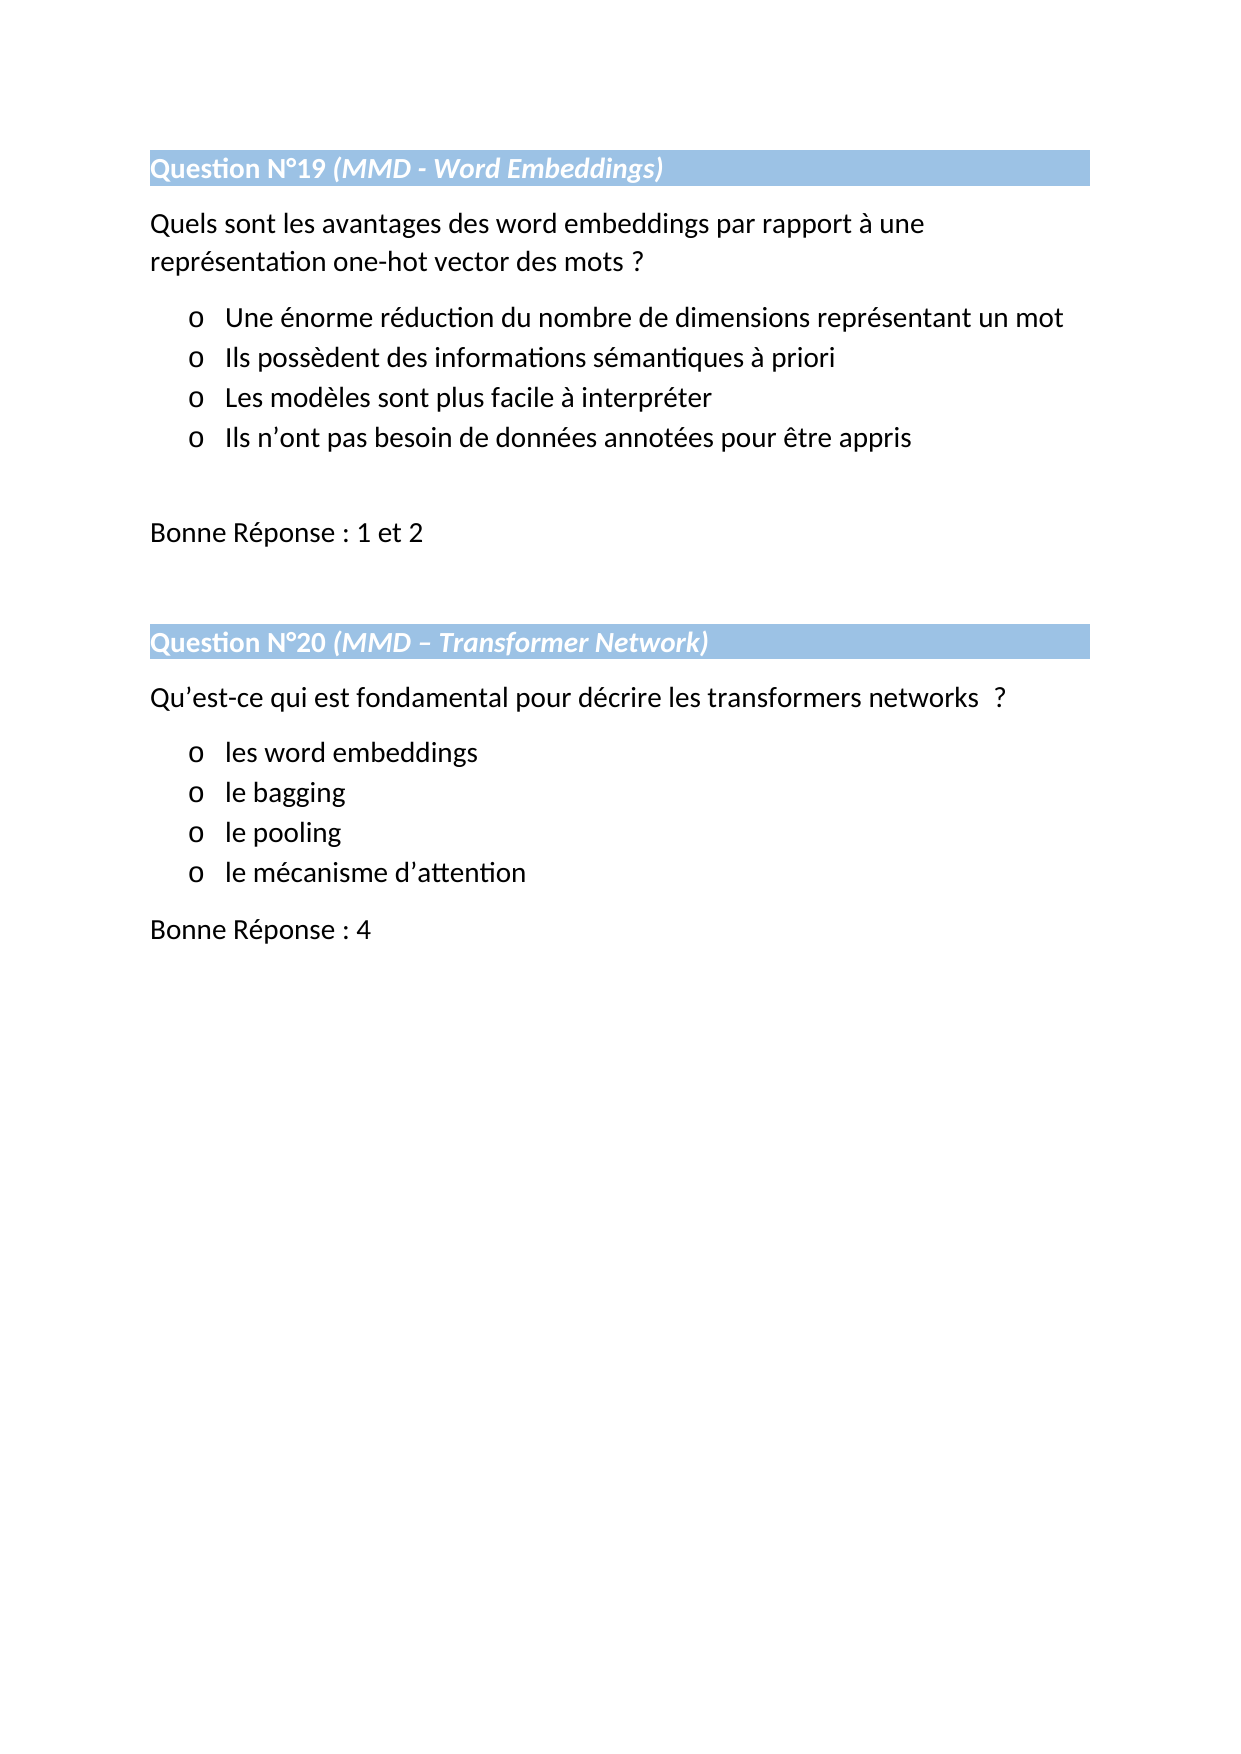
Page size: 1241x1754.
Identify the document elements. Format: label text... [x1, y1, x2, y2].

text Bonne Réponse : 1 et 2 [150, 514, 1090, 549]
text Bonne Réponse : 4 [150, 911, 1090, 946]
list les word embeddings [187, 734, 1090, 771]
text Question N°19 (MMD - Word Embeddings) [150, 150, 1090, 186]
text Quels sont les avantages des word embeddings par rapport à une représentation one-hot vector des mots ? [150, 205, 1090, 279]
list Ils n’ont pas besoin de données annotées pour être appris [187, 419, 1090, 456]
text Qu’est-ce qui est fondamental pour décrire les transformers networks ? [150, 679, 1090, 715]
list Les modèles sont plus facile à interpréter [187, 379, 1090, 416]
list le pooling [187, 814, 1090, 851]
list Ils possèdent des informations sémantiques à priori [187, 339, 1090, 376]
text Question N°20 (MMD – Transformer Network) [150, 624, 1090, 659]
list Une énorme réduction du nombre de dimensions représentant un mot [187, 299, 1090, 336]
list le bagging [187, 774, 1090, 811]
list le mécanisme d’attention [187, 854, 1090, 891]
